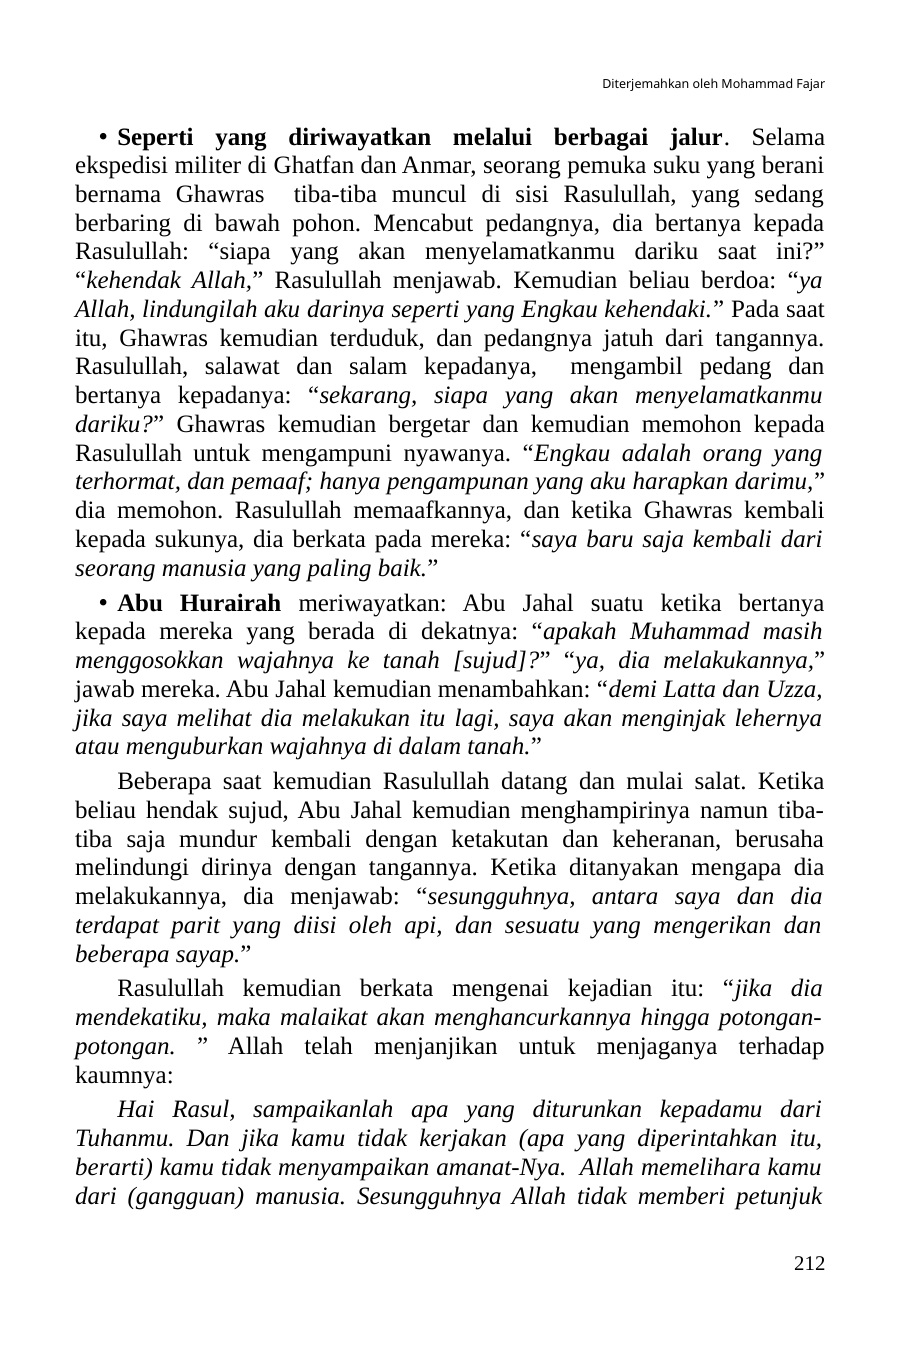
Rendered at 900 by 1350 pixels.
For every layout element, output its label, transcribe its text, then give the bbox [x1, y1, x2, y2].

text Beberapa saat kemudian Rasulullah datang dan mulai salat. Ketika beliau hendak sujud, Abu Jahal kemudian menghampirinya namun tiba-tiba saja mundur kembali dengan ketakutan dan keheranan, berusaha melindungi dirinya dengan tangannya. Ketika ditanyakan mengapa dia melakukannya, dia menjawab: “sesungguhnya, antara saya dan dia terdapat parit yang diisi oleh api, dan sesuatu yang mengerikan dan beberapa sayap.” [75, 766, 825, 967]
list Abu Hurairah meriwayatkan: Abu Jahal suatu ketika bertanya kepada mereka yang berada di dekatnya: “apakah Muhammad masih menggosokkan wajahnya ke tanah [sujud]?” “ya, dia melakukannya,” jawab mereka. Abu Jahal kemudian menambahkan: “demi Latta dan Uzza, jika saya melihat dia melakukan itu lagi, saya akan menginjak lehernya atau menguburkan wajahnya di dalam tanah.” [75, 588, 825, 760]
text Rasulullah kemudian berkata mengenai kejadian itu: “jika dia mendekatiku, maka malaikat akan menghancurkannya hingga potongan-potongan. ” Allah telah menjanjikan untuk menjaganya terhadap kaumnya: [75, 973, 825, 1088]
list Seperti yang diriwayatkan melalui berbagai jalur. Selama ekspedisi militer di Ghatfan dan Anmar, seorang pemuka suku yang berani bernama Ghawras tiba-tiba muncul di sisi Rasulullah, yang sedang berbaring di bawah pohon. Mencabut pedangnya, dia bertanya kepada Rasulullah: “siapa yang akan menyelamatkanmu dariku saat ini?” “kehendak Allah,” Rasulullah menjawab. Kemudian beliau berdoa: “ya Allah, lindungilah aku darinya seperti yang Engkau kehendaki.” Pada saat itu, Ghawras kemudian terduduk, dan pedangnya jatuh dari tangannya. Rasulullah, salawat dan salam kepadanya, mengambil pedang dan bertanya kepadanya: “sekarang, siapa yang akan menyelamatkanmu dariku?” Ghawras kemudian bergetar dan kemudian memohon kepada Rasulullah untuk mengampuni nyawanya. “Engkau adalah orang yang terhormat, dan pemaaf; hanya pengampunan yang aku harapkan darimu,” dia memohon. Rasulullah memaafkannya, dan ketika Ghawras kembali kepada sukunya, dia berkata pada mereka: “saya baru saja kembali dari seorang manusia yang paling baik.” [75, 122, 825, 582]
text Hai Rasul, sampaikanlah apa yang diturunkan kepadamu dari Tuhanmu. Dan jika kamu tidak kerjakan (apa yang diperintahkan itu, berarti) kamu tidak menyampaikan amanat-Nya. Allah memelihara kamu dari (gangguan) manusia. Sesungguhnya Allah tidak memberi petunjuk [75, 1094, 825, 1209]
